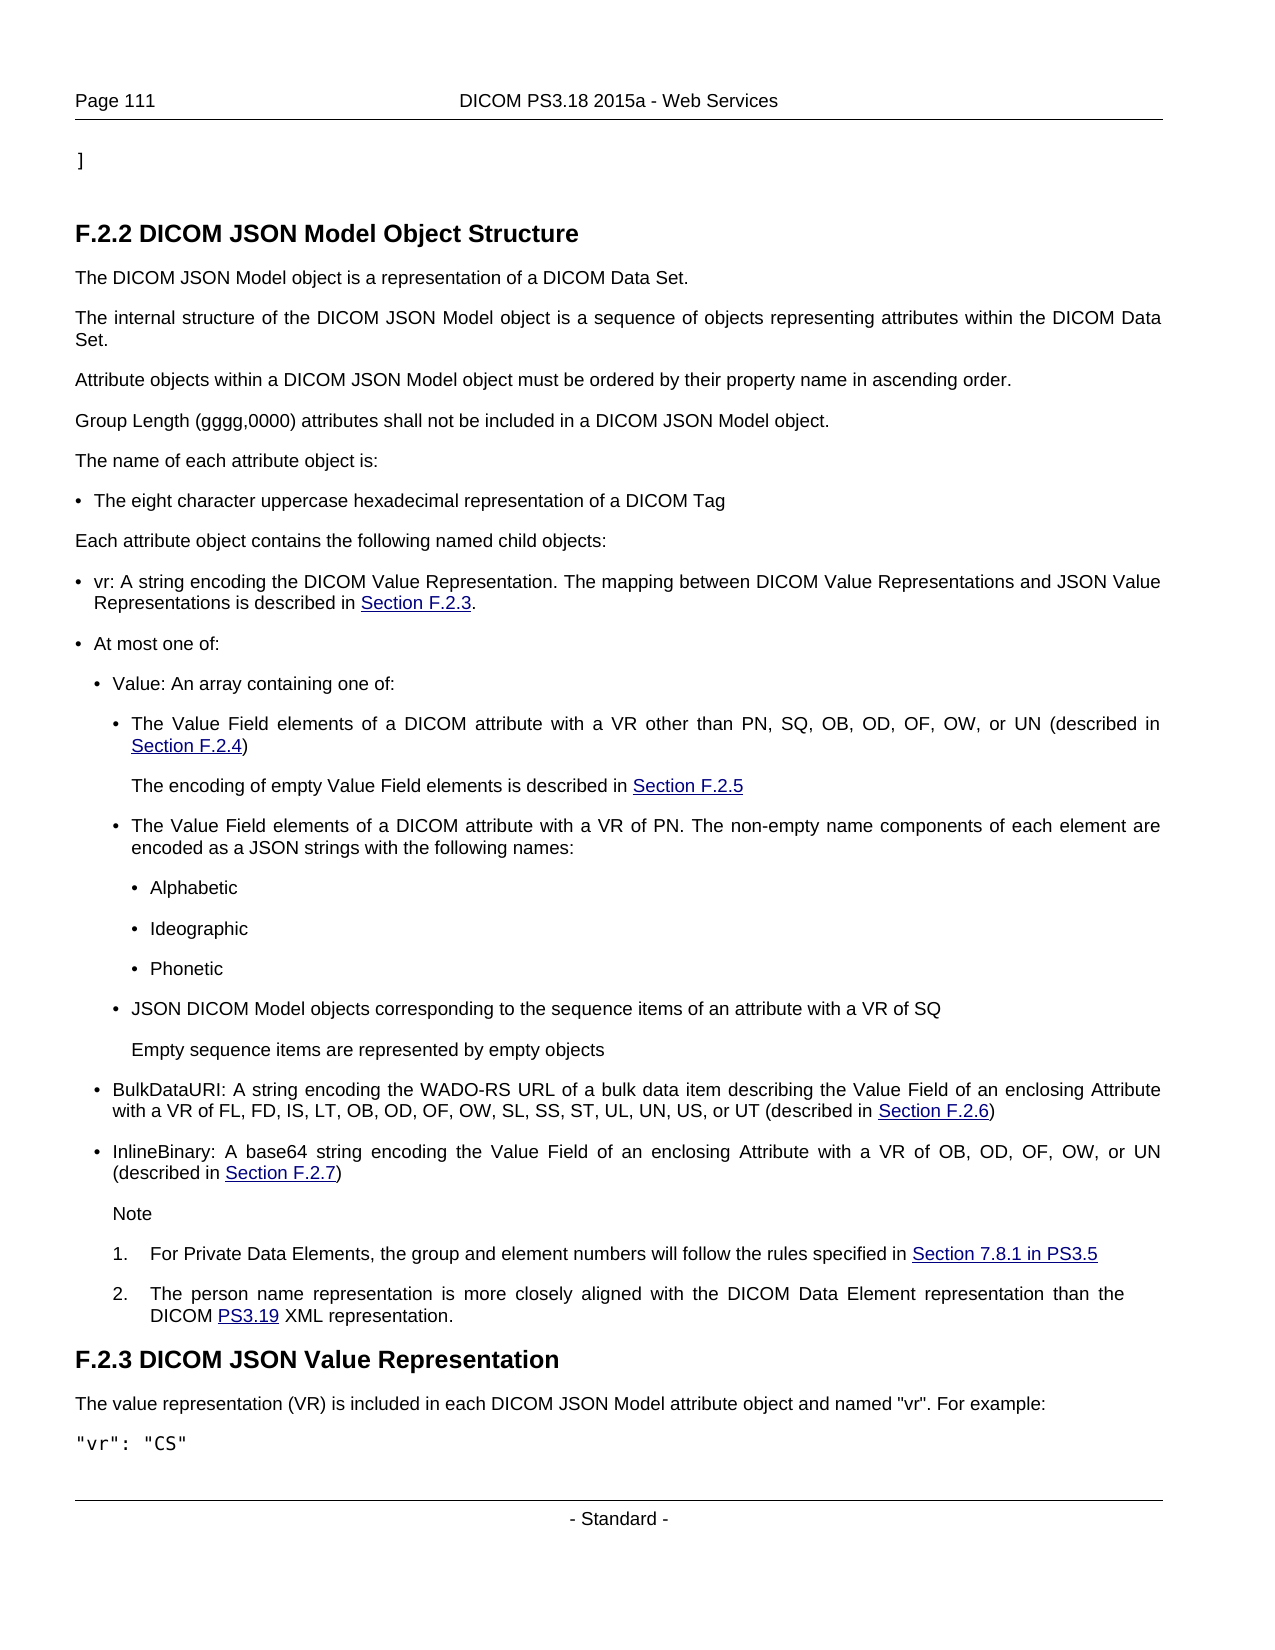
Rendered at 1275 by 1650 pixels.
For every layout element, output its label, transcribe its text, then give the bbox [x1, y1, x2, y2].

text ] [75, 150, 1162, 201]
list At most one of: [75, 632, 1162, 654]
list Empty sequence items are represented by empty objects [112, 1038, 1162, 1060]
list Value: An array containing one of: [94, 673, 1162, 694]
list Alphabetic [131, 877, 1162, 899]
list BulkDataURI: A string encoding the WADO-RS URL of a bulk data item describing the Value Field of an enclosing Attribute with a VR of FL, FD, IS, LT, OB, OD, OF, OW, SL, SS, ST, UL, UN, US, or UT (described in Section F.2.6) [94, 1079, 1162, 1122]
text The internal structure of the DICOM JSON Model object is a sequence of objects representing attributes within the DICOM Data Set. [75, 307, 1162, 350]
list The person name representation is more closely aligned with the DICOM Data Element representation than the DICOM PS3.19 XML representation. [112, 1283, 1125, 1326]
list InlineBinary: A base64 string encoding the Value Field of an enclosing Attribute with a VR of OB, OD, OF, OW, or UN (described in Section F.2.7) [94, 1141, 1162, 1184]
list The eight character uppercase hexadecimal representation of a DICOM Tag [75, 490, 1162, 512]
text The name of each attribute object is: [75, 450, 1162, 471]
list Phonetic [131, 958, 1162, 979]
text F.2.3 DICOM JSON Value Representation [75, 1345, 1162, 1374]
list The Value Field elements of a DICOM attribute with a VR other than PN, SQ, OB, OD, OF, OW, or UN (described in Section F.2.4) [112, 713, 1162, 756]
text The value representation (VR) is included in each DICOM JSON Model attribute object and named "vr". For example: [75, 1392, 1162, 1414]
text Each attribute object contains the following named child objects: [75, 530, 1162, 552]
text Note [112, 1202, 1125, 1224]
text Attribute objects within a DICOM JSON Model object must be ordered by their property name in ascending order. [75, 369, 1162, 391]
text Group Length (gggg,0000) attributes shall not be included in a DICOM JSON Model object. [75, 409, 1162, 431]
list For Private Data Elements, the group and element numbers will follow the rules specified in Section 7.8.1 in PS3.5 [112, 1243, 1125, 1264]
list The encoding of empty Value Field elements is described in Section F.2.5 [112, 775, 1162, 797]
list Ideographic [131, 917, 1162, 939]
list vr: A string encoding the DICOM Value Representation. The mapping between DICOM Value Representations and JSON Value Representations is described in Section F.2.3. [75, 571, 1162, 614]
list The Value Field elements of a DICOM attribute with a VR of PN. The non-empty name components of each element are encoded as a JSON strings with the following names: [112, 815, 1162, 858]
text "vr": "CS" [75, 1433, 1162, 1483]
text F.2.2 DICOM JSON Model Object Structure [75, 219, 1162, 248]
list JSON DICOM Model objects corresponding to the sequence items of an attribute with a VR of SQ [112, 998, 1162, 1020]
text The DICOM JSON Model object is a representation of a DICOM Data Set. [75, 267, 1162, 288]
